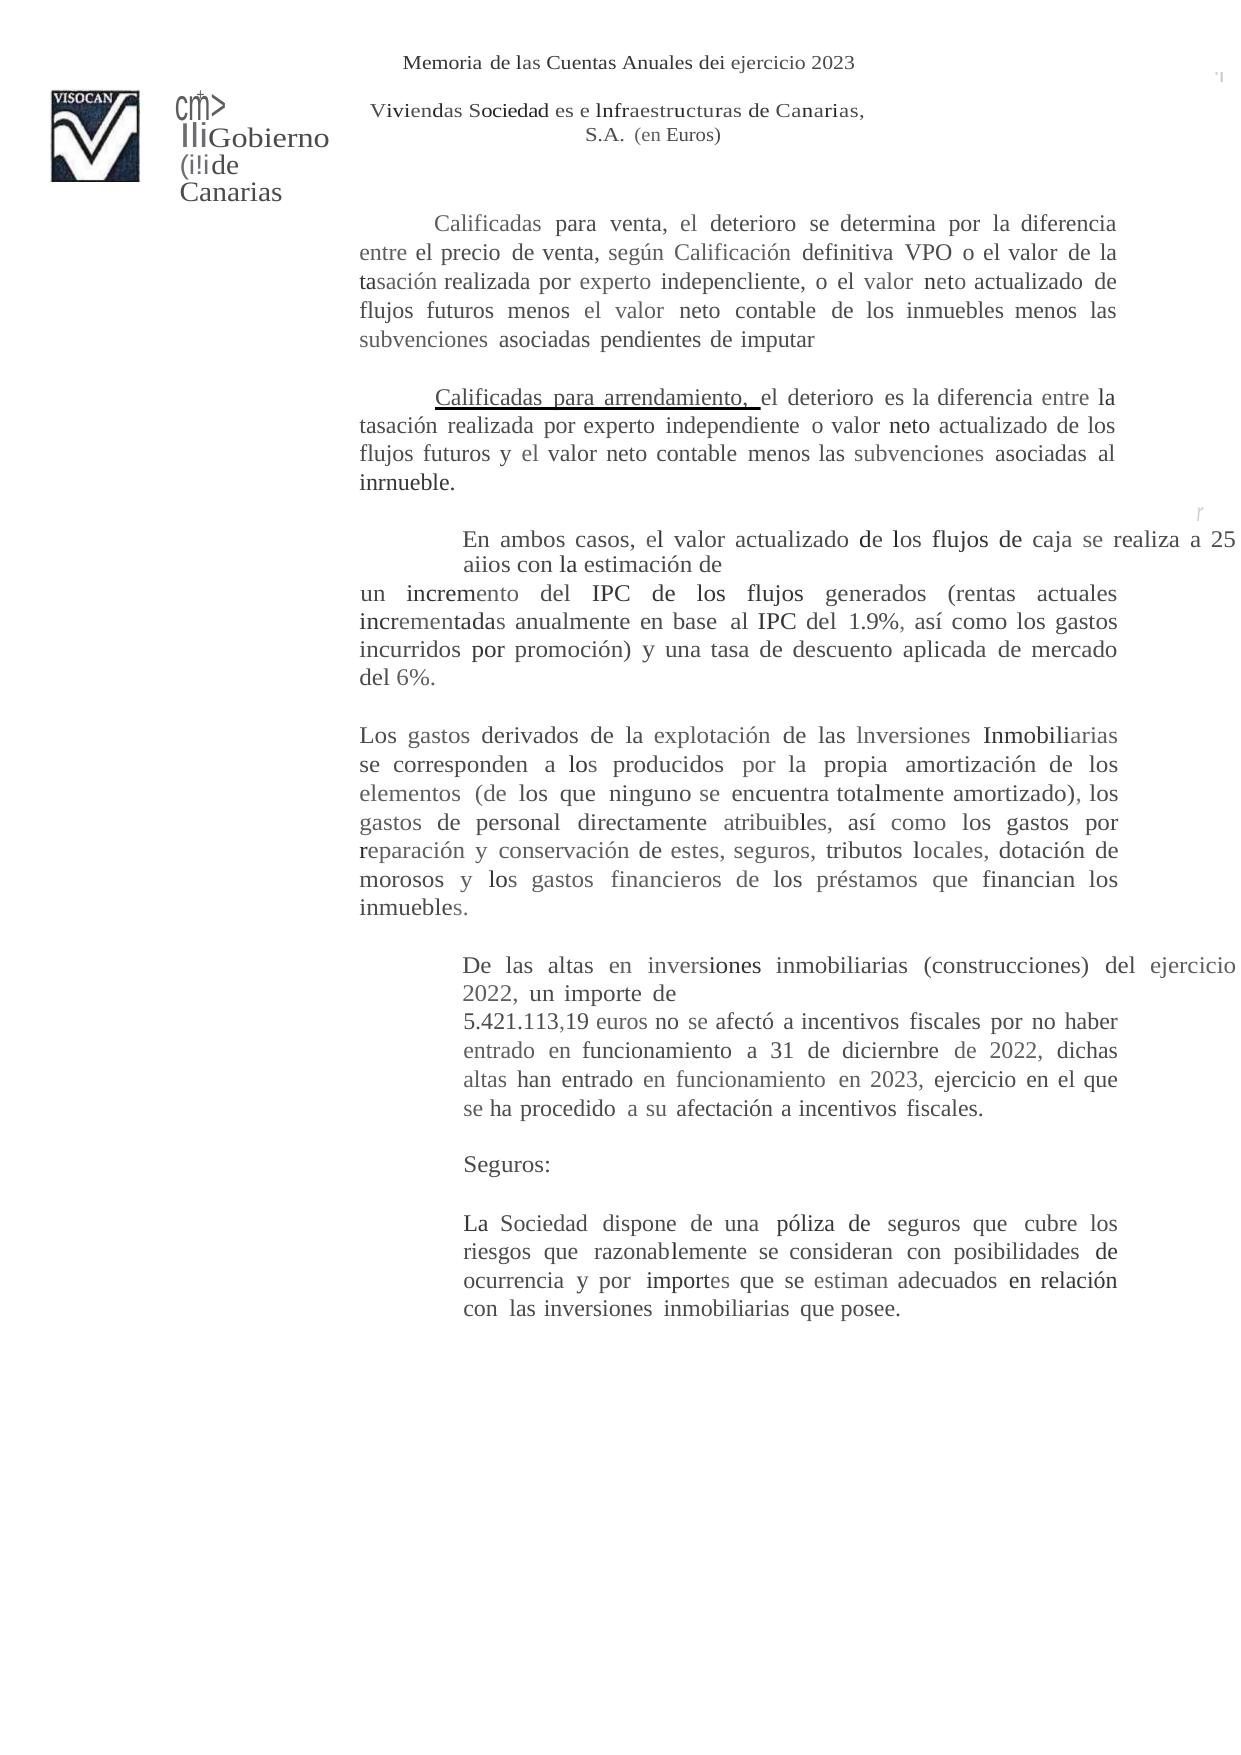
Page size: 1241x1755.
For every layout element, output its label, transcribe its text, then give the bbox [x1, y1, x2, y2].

text + [196, 87, 205, 98]
text 'I [359, 71, 1225, 86]
text r [359, 497, 1206, 528]
text Calificadas para venta, el deterioro se determina por la diferencia entre el precio de venta, según Calificación definitiva VPO o el valor de la tasación realizada por experto indepencliente, o el valor neto actualizado de flujos futuros menos el valor neto contable de los inmuebles menos las subvenciones asociadas pendientes de imputar [359, 209, 1117, 353]
text IliGobierno [179, 128, 348, 153]
text Viviendas Sociedad es e lnfraestructuras de Canarias, S.A. (en Euros) [369, 99, 889, 146]
text La Sociedad dispone de una póliza de seguros que cubre los riesgos que razonablemente se consideran con posibilidades de ocurrencia y por importes que se estiman adecuados en relación con las inversiones inmobiliarias que posee. [463, 1209, 1118, 1322]
text En ambos casos, el valor actualizado de los flujos de caja se realiza a 25 aiios con la estimación de [462, 528, 1236, 577]
text Calificadas para arrendamiento, el deterioro es la diferencia entre la tasación realizada por experto independiente o valor neto actualizado de los flujos futuros y el valor neto contable menos las subvenciones asociadas al inrnueble. [359, 383, 1115, 495]
text De las altas en inversiones inmobiliarias (construcciones) del ejercicio 2022, un importe de [462, 951, 1236, 1007]
text Los gastos derivados de la explotación de las lnversiones Inmobiliarias se corresponden a los producidos por la propia amortización de los elementos (de los que ninguno se encuentra totalmente amortizado), los gastos de personal directamente atribuibles, así como los gastos por reparación y conservación de estes, seguros, tributos locales, dotación de morosos y los gastos financieros de los préstamos que financian los inmuebles. [359, 722, 1119, 921]
text Seguros: [463, 1150, 1236, 1177]
text cm> [52, 87, 348, 128]
text un incremento del IPC de los flujos generados (rentas actuales incrementadas anualmente en base al IPC del 1.9%, así como los gastos incurridos por promoción) y una tasa de descuento aplicada de mercado del 6%. [359, 579, 1118, 691]
text (i!ide Canarias [179, 153, 348, 207]
text 5.421.113,19 euros no se afectó a incentivos fiscales por no haber entrado en funcionamiento a 31 de diciernbre de 2022, dichas altas han entrado en funcionamiento en 2023, ejercicio en el que se ha procedido a su afectación a incentivos fiscales. [463, 1007, 1118, 1121]
